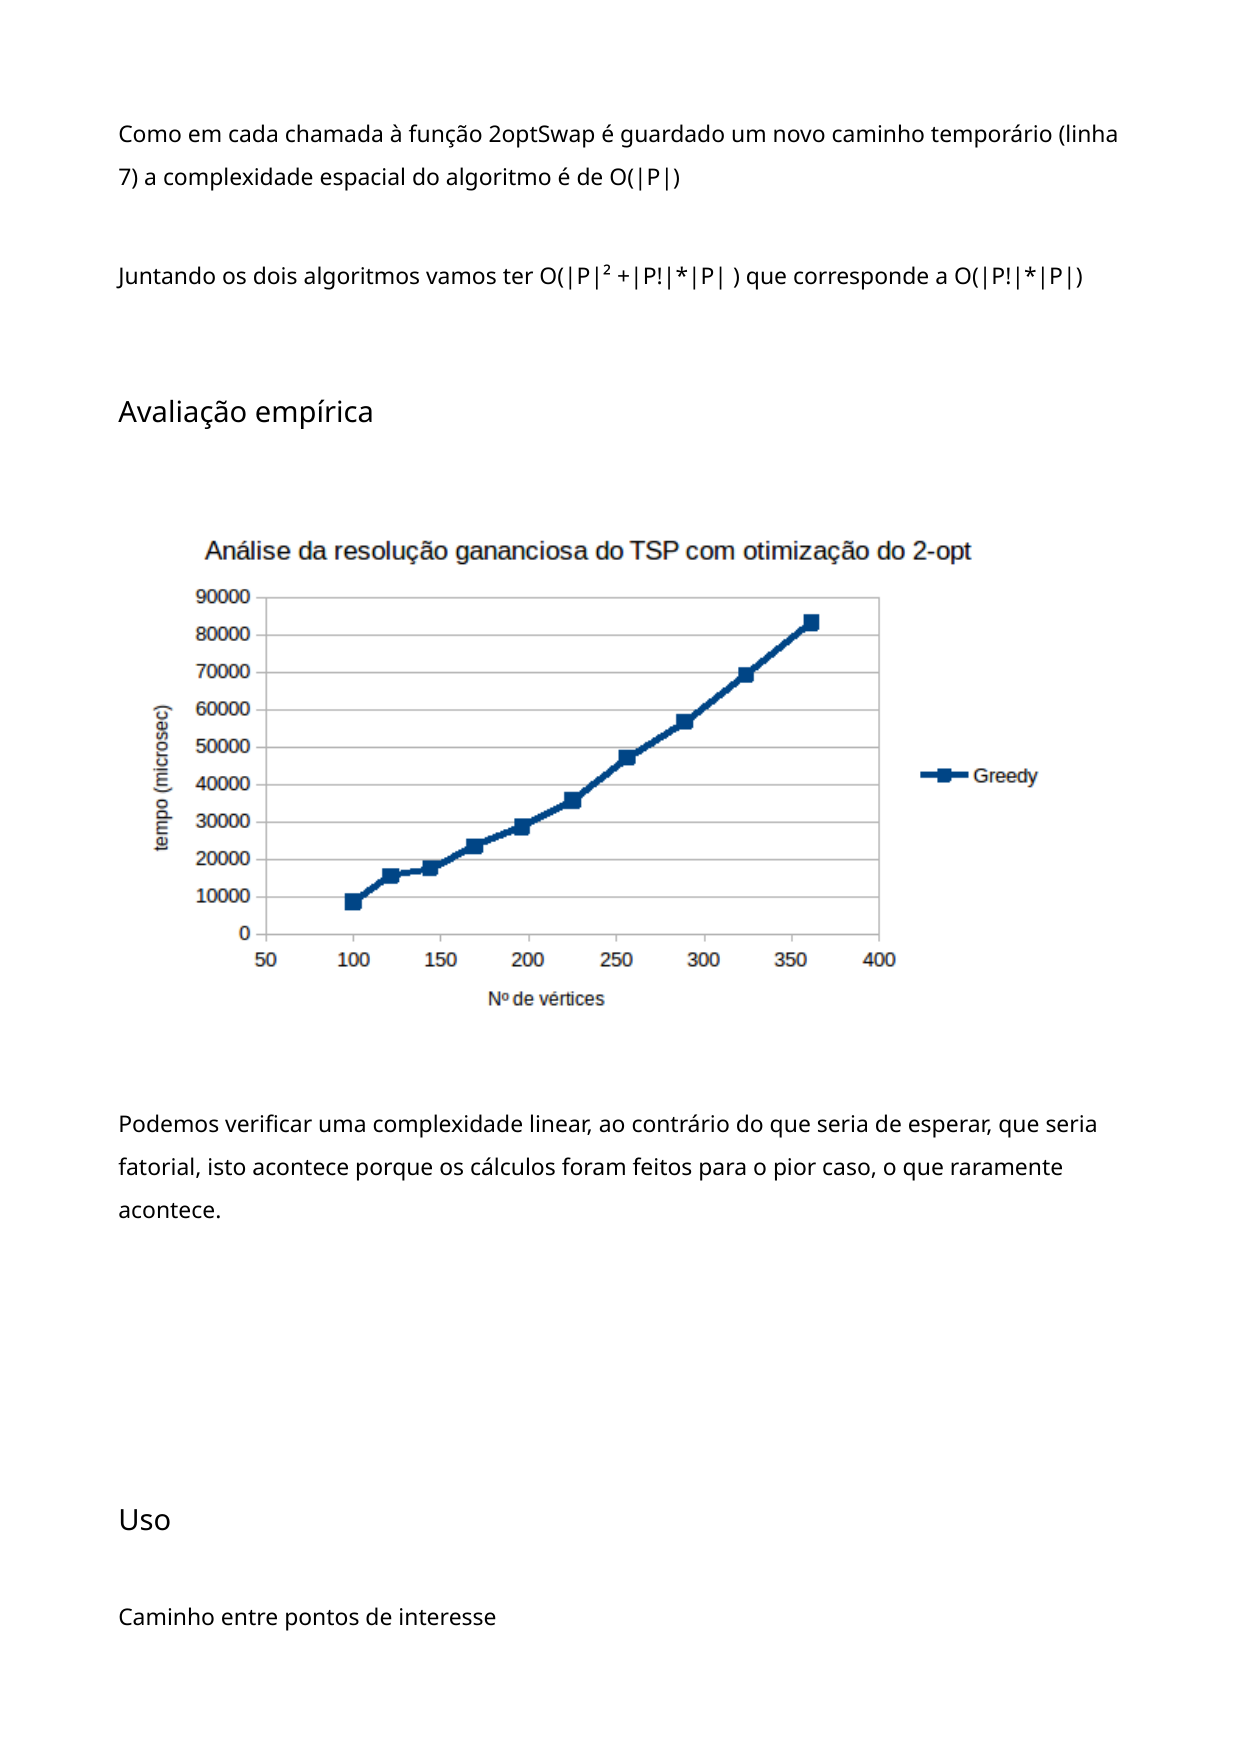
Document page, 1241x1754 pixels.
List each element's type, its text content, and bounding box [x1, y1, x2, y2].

subtitle Avaliação empírica [118, 392, 1122, 431]
text Caminho entre pontos de interesse [118, 1601, 1122, 1632]
text Podemos verificar uma complexidade linear, ao contrário do que seria de esperar, que seria fatorial, isto acontece porque os cálculos foram feitos para o pior caso, o que raramente acontece. [118, 1108, 1122, 1226]
picture [118, 510, 1059, 1040]
text Juntando os dois algoritmos vamos ter O(|P|² +|P!|*|P| ) que corresponde a O(|P!|*|P|) [118, 260, 1122, 291]
text Como em cada chamada à função 2optSwap é guardado um novo caminho temporário (linha 7) a complexidade espacial do algoritmo é de O(|P|) [118, 118, 1122, 192]
subtitle Uso [118, 1499, 1122, 1538]
